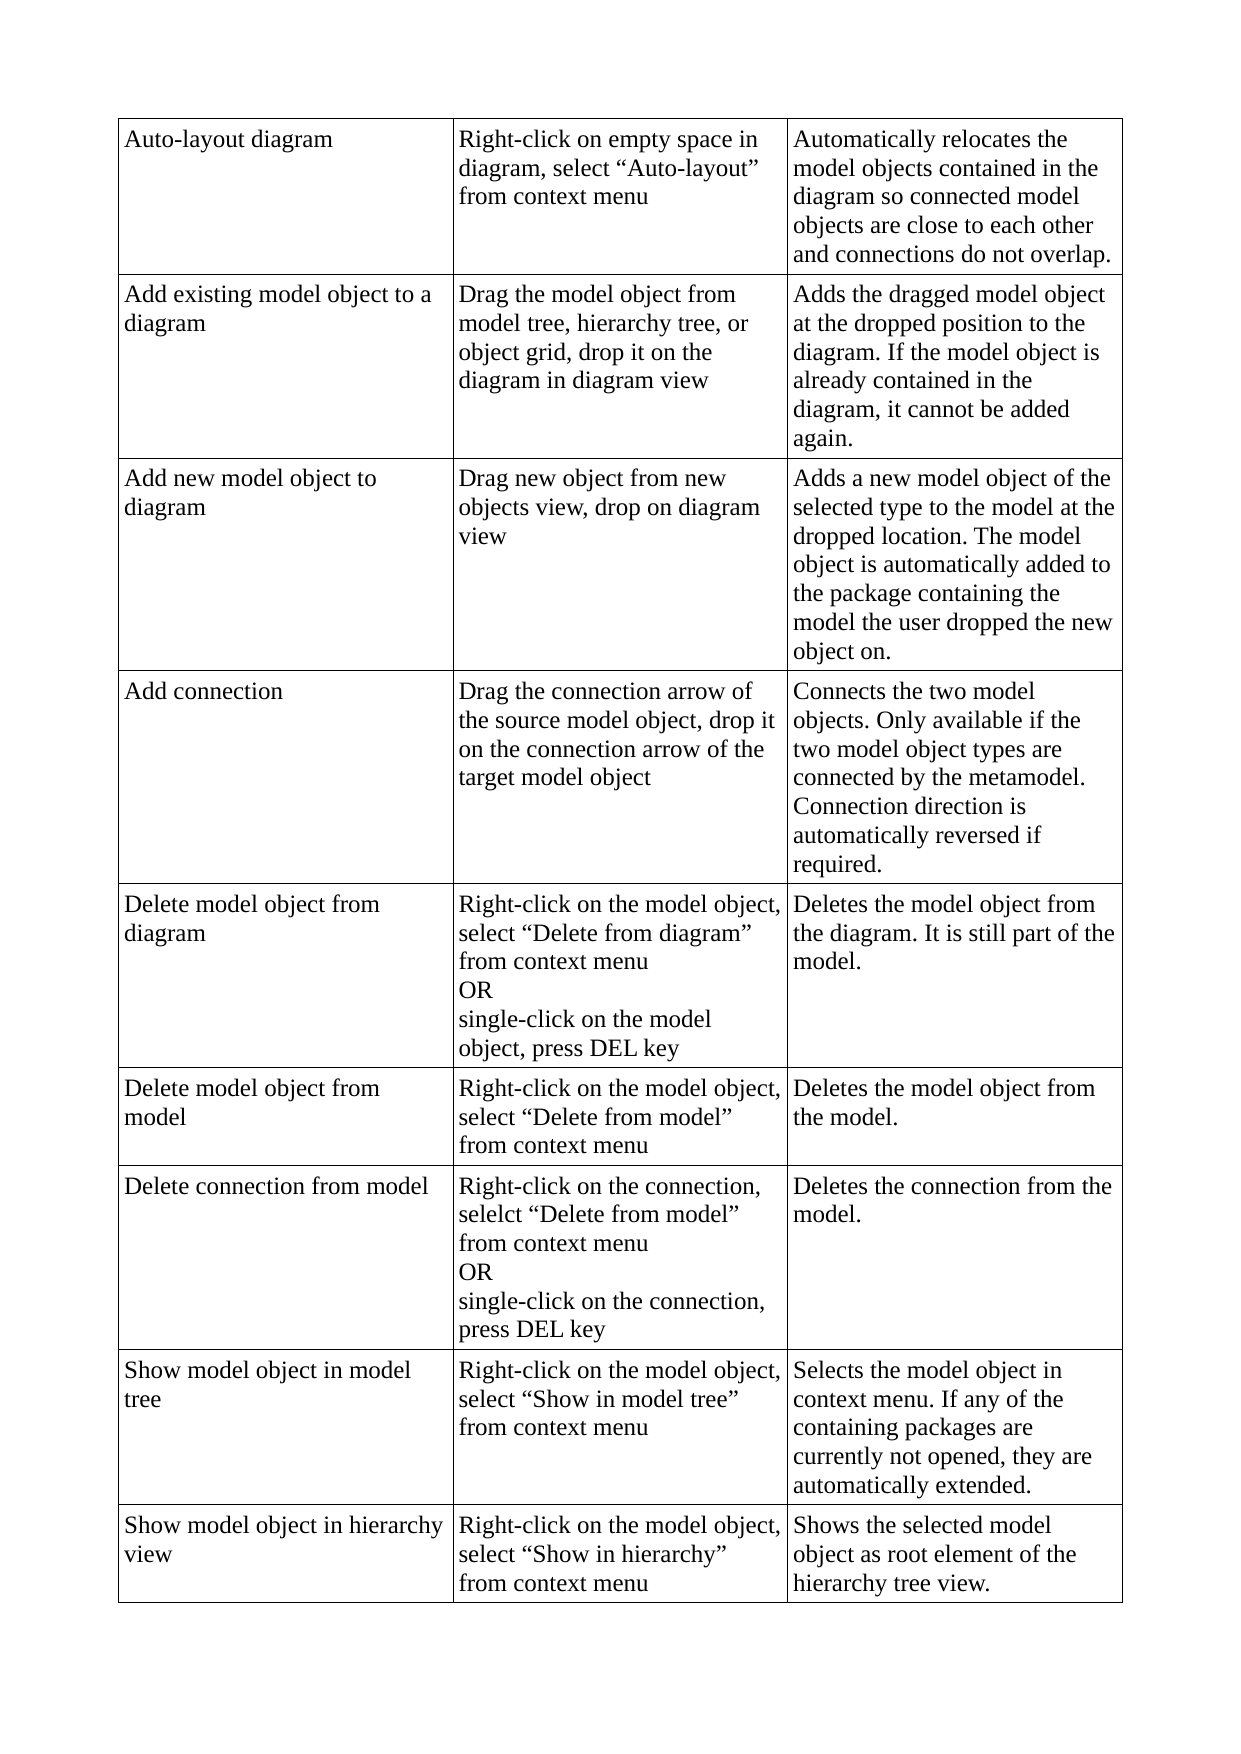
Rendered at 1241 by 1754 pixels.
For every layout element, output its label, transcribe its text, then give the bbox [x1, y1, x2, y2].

table_cell Right-click on the model object, select “Delete from model” from context menu [454, 1068, 787, 1165]
table_cell Adds a new model object of the selected type to the model at the dropped location. The model object is automatically added to the package containing the model the user dropped the new object on. [788, 459, 1122, 670]
table_cell Right-click on empty space in diagram, select “Auto-layout” from context menu [454, 119, 787, 273]
table_cell Automatically relocates the model objects contained in the diagram so connected model objects are close to each other and connections do not overlap. [788, 119, 1122, 273]
table_cell Connects the two model objects. Only available if the two model object types are connected by the metamodel. Connection direction is automatically reversed if required. [788, 671, 1122, 883]
table_cell Selects the model object in context menu. If any of the containing packages are currently not opened, they are automatically extended. [788, 1350, 1122, 1504]
table_cell Delete connection from model [119, 1166, 453, 1349]
table_cell Add connection [119, 671, 453, 883]
table_cell Add existing model object to a diagram [119, 275, 453, 457]
table_cell Right-click on the model object, select “Show in model tree” from context menu [454, 1350, 787, 1504]
table_cell Auto-layout diagram [119, 119, 453, 273]
table_cell Deletes the model object from the diagram. It is still part of the model. [788, 884, 1122, 1067]
table_cell Drag the model object from model tree, hierarchy tree, or object grid, drop it on the diagram in diagram view [454, 275, 787, 457]
table_cell Deletes the model object from the model. [788, 1068, 1122, 1165]
table_cell Show model object in hierarchy view [119, 1505, 453, 1602]
table_cell Right-click on the model object, select “Show in hierarchy” from context menu [454, 1505, 787, 1602]
table_cell Delete model object from diagram [119, 884, 453, 1067]
table_cell Drag the connection arrow of the source model object, drop it on the connection arrow of the target model object [454, 671, 787, 883]
table_cell Delete model object from model [119, 1068, 453, 1165]
table_cell Right-click on the connection, selelct “Delete from model” from context menu OR single-click on the connection, press DEL key [454, 1166, 787, 1349]
table_cell Drag new object from new objects view, drop on diagram view [454, 459, 787, 670]
table_cell Adds the dragged model object at the dropped position to the diagram. If the model object is already contained in the diagram, it cannot be added again. [788, 275, 1122, 457]
table_cell Right-click on the model object, select “Delete from diagram” from context menu OR single-click on the model object, press DEL key [454, 884, 787, 1067]
table_cell Deletes the connection from the model. [788, 1166, 1122, 1349]
table_cell Show model object in model tree [119, 1350, 453, 1504]
table_cell Add new model object to diagram [119, 459, 453, 670]
table_cell Shows the selected model object as root element of the hierarchy tree view. [788, 1505, 1122, 1602]
